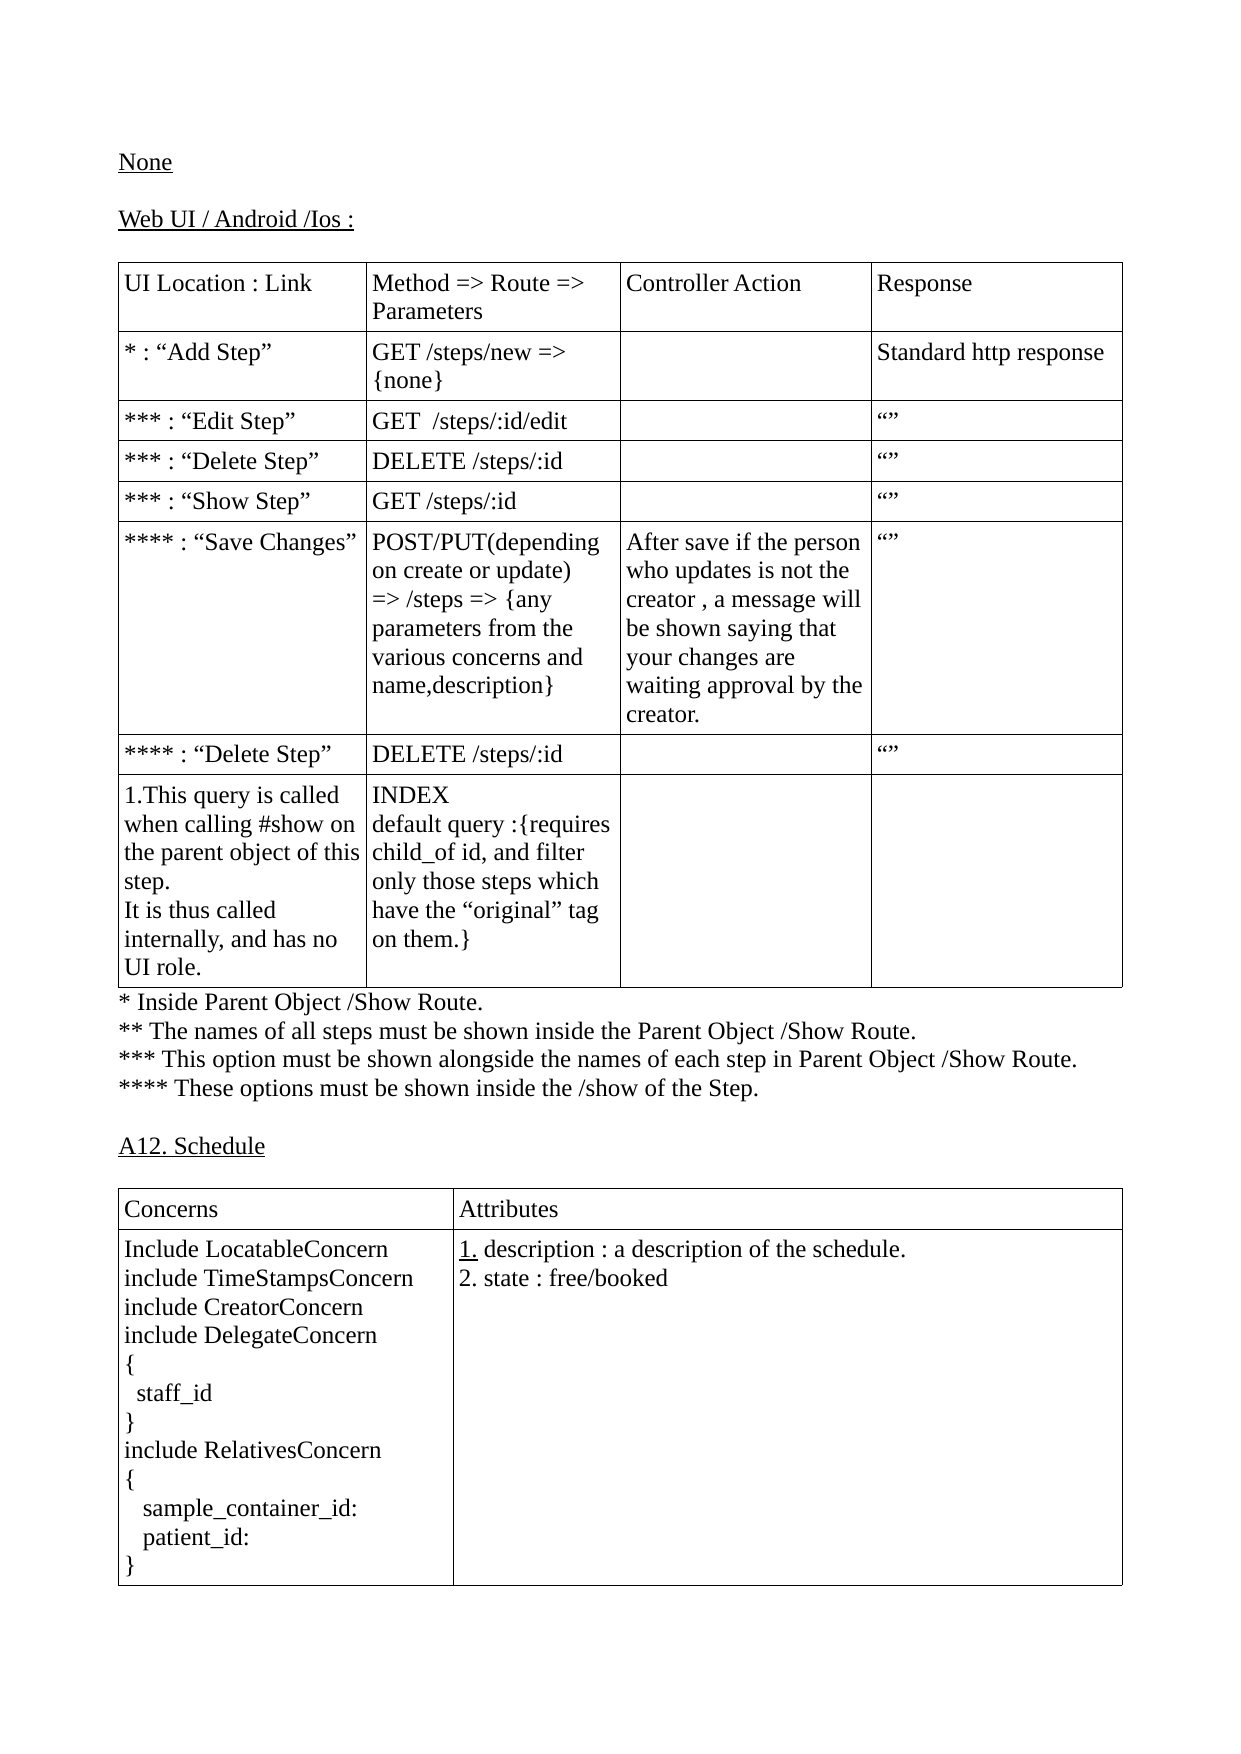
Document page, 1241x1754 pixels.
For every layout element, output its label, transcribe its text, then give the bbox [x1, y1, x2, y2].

table_cell *** : “Edit Step” [119, 401, 366, 440]
table_cell [872, 775, 1122, 987]
text * Inside Parent Object /Show Route. [118, 988, 1122, 1016]
text *** This option must be shown alongside the names of each step in Parent Object /Show Route. [118, 1044, 1122, 1073]
table_cell After save if the person who updates is not the creator , a message will be shown saying that your changes are waiting approval by the creator. [621, 522, 871, 734]
text None [118, 147, 1122, 176]
table_header Attributes [454, 1189, 1122, 1228]
table_cell GET /steps/new => {none} [367, 332, 620, 400]
table_cell [621, 775, 871, 987]
table_header Controller Action [621, 263, 871, 331]
table_cell [621, 332, 871, 400]
table_cell “” [872, 441, 1122, 481]
table_cell [621, 482, 871, 521]
table_cell GET /steps/:id [367, 482, 620, 521]
table_cell [621, 441, 871, 481]
table_cell * : “Add Step” [119, 332, 366, 400]
text A12. Schedule [118, 1131, 1122, 1159]
table_cell **** : “Delete Step” [119, 735, 366, 774]
table_cell “” [872, 735, 1122, 774]
table_cell “” [872, 522, 1122, 734]
table_cell [621, 735, 871, 774]
table_cell “” [872, 482, 1122, 521]
table_header Response [872, 263, 1122, 331]
table_cell **** : “Save Changes” [119, 522, 366, 734]
table_cell “” [872, 401, 1122, 440]
text **** These options must be shown inside the /show of the Step. [118, 1073, 1122, 1102]
table_cell Include LocatableConcern include TimeStampsConcern include CreatorConcern include DelegateConcern { staff_id } include RelativesConcern { sample_container_id: patient_id: } [119, 1230, 453, 1585]
table_cell DELETE /steps/:id [367, 735, 620, 774]
table_cell GET /steps/:id/edit [367, 401, 620, 440]
table_header Concerns [119, 1189, 453, 1228]
table_cell *** : “Delete Step” [119, 441, 366, 481]
table_cell 1.This query is called when calling #show on the parent object of this step. It is thus called internally, and has no UI role. [119, 775, 366, 987]
text Web UI / Android /Ios : [118, 204, 1122, 233]
text ** The names of all steps must be shown inside the Parent Object /Show Route. [118, 1016, 1122, 1044]
table_cell POST/PUT(depending on create or update) => /steps => {any parameters from the various concerns and name,description} [367, 522, 620, 734]
table_cell DELETE /steps/:id [367, 441, 620, 481]
table_header UI Location : Link [119, 263, 366, 331]
table_header Method => Route => Parameters [367, 263, 620, 331]
table_cell INDEX default query :{requires child_of id, and filter only those steps which have the “original” tag on them.} [367, 775, 620, 987]
table_cell Standard http response [872, 332, 1122, 400]
table_cell *** : “Show Step” [119, 482, 366, 521]
table_cell 1. description : a description of the schedule. 2. state : free/booked [454, 1230, 1122, 1585]
table_cell [621, 401, 871, 440]
